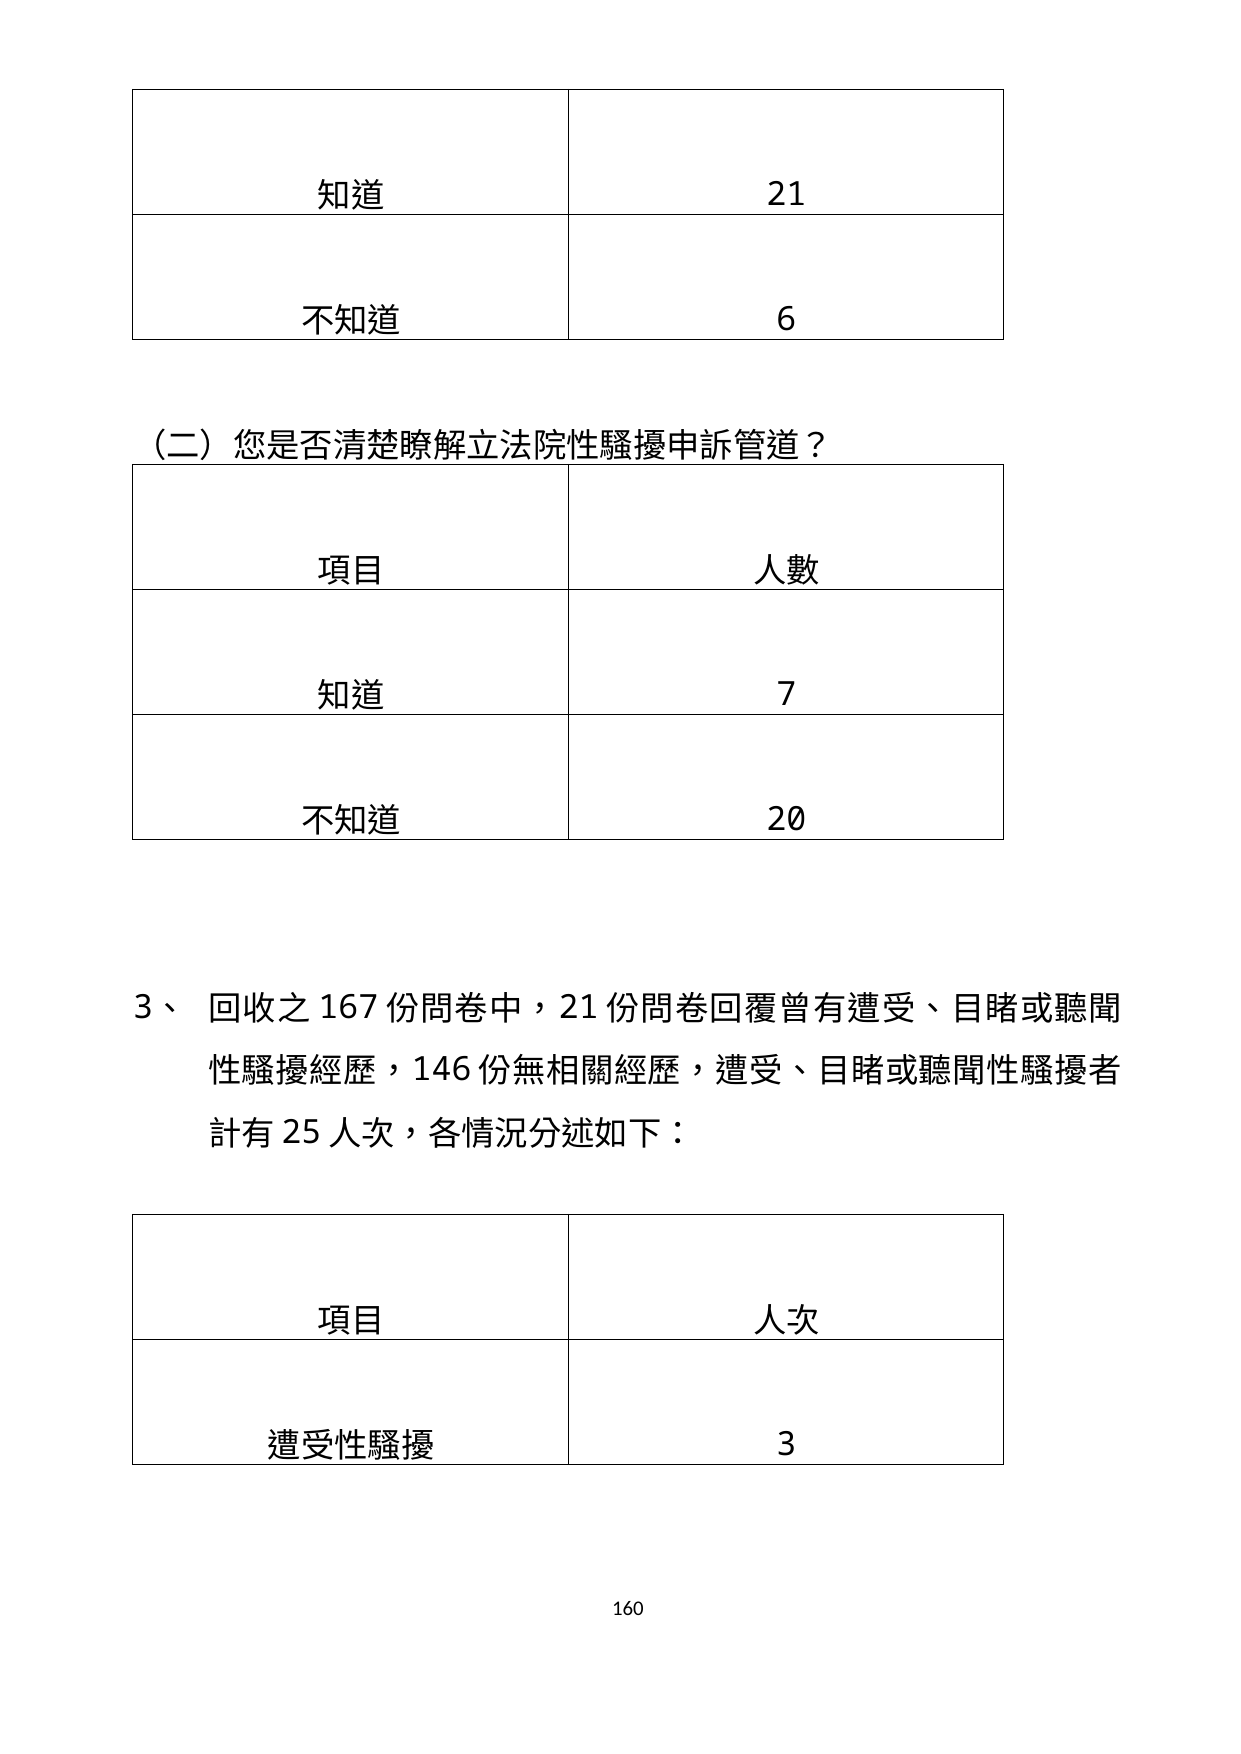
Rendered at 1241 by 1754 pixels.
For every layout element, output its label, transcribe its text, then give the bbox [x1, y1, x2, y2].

table_header 項目 [133, 1215, 568, 1339]
table_cell 不知道 [133, 215, 568, 339]
table_header 人數 [569, 465, 1003, 589]
table_cell 6 [569, 215, 1003, 339]
table_cell 知道 [133, 90, 568, 214]
table_header 人次 [569, 1215, 1003, 1339]
table_cell 21 [569, 90, 1003, 214]
table_header 項目 [133, 465, 568, 589]
table_cell 不知道 [133, 715, 568, 839]
table_cell 遭受性騷擾 [133, 1340, 568, 1464]
table_cell 知道 [133, 590, 568, 714]
list 回收之167份問卷中，21份問卷回覆曾有遭受、目睹或聽聞性騷擾經歷，146份無相關經歷，遭受、目睹或聽聞性騷擾者計有25人次，各情況分述如下： [133, 964, 1122, 1151]
text （二）您是否清楚瞭解立法院性騷擾申訴管道？ [133, 401, 1122, 464]
table_cell 7 [569, 590, 1003, 714]
table_cell 20 [569, 715, 1003, 839]
table_cell 3 [569, 1340, 1003, 1464]
